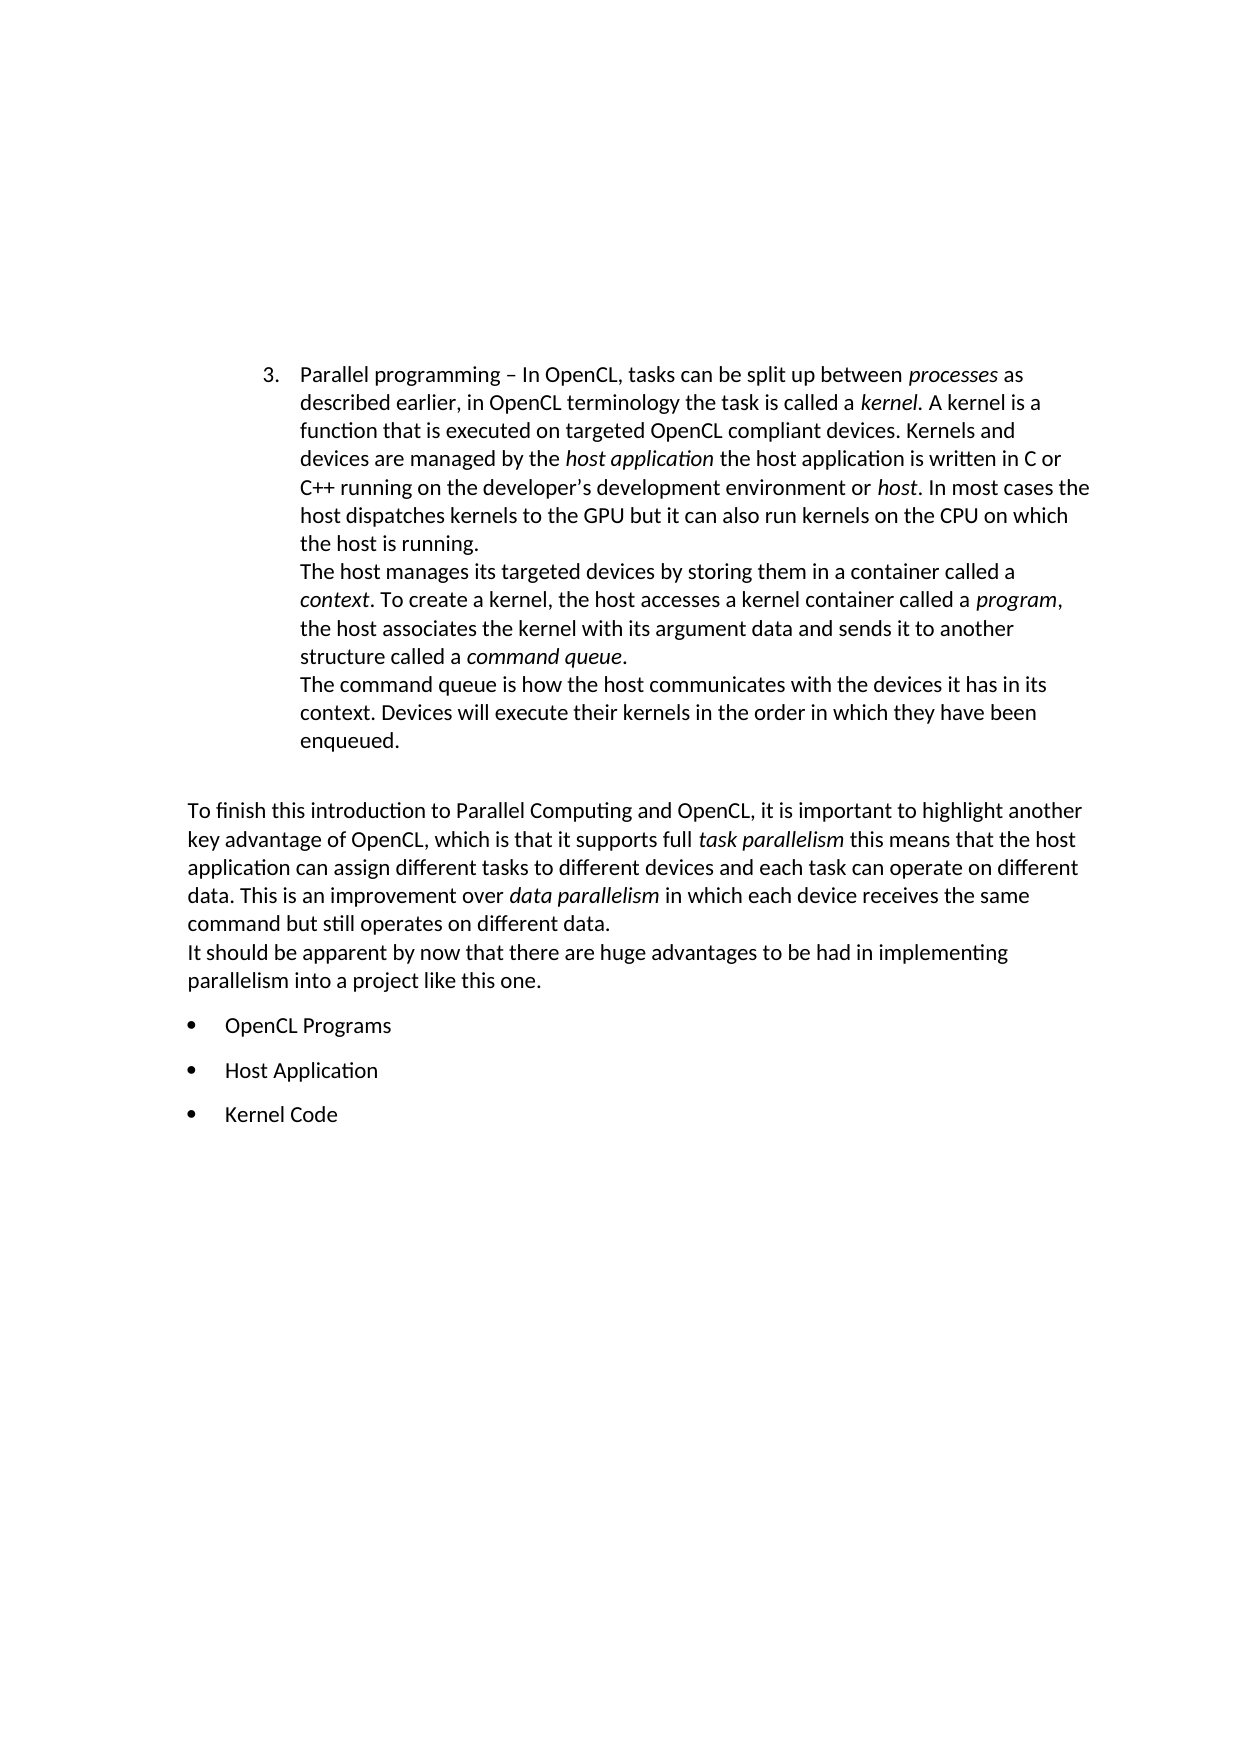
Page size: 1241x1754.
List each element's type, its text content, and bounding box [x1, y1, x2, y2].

list Host Application [187, 1056, 1090, 1084]
text To finish this introduction to Parallel Computing and OpenCL, it is important to highlight another key advantage of OpenCL, which is that it supports full task parallelism this means that the host application can assign different tasks to different devices and each task can operate on different data. This is an improvement over data parallelism in which each device receives the same command but still operates on different data. It should be apparent by now that there are huge advantages to be had in implementing parallelism into a project like this one. [187, 797, 1090, 994]
list OpenCL Programs [187, 1011, 1090, 1039]
list Parallel programming – In OpenCL, tasks can be split up between processes as described earlier, in OpenCL terminology the task is called a kernel. A kernel is a function that is executed on targeted OpenCL compliant devices. Kernels and devices are managed by the host application the host application is written in C or C++ running on the developer’s development environment or host. In most cases the host dispatches kernels to the GPU but it can also run kernels on the CPU on which the host is running. The host manages its targeted devices by storing them in a container called a context. To create a kernel, the host accesses a kernel container called a program, the host associates the kernel with its argument data and sends it to another structure called a command queue. The command queue is how the host communicates with the devices it has in its context. Devices will execute their kernels in the order in which they have been enqueued. [262, 360, 1090, 755]
list Kernel Code [187, 1101, 1090, 1129]
